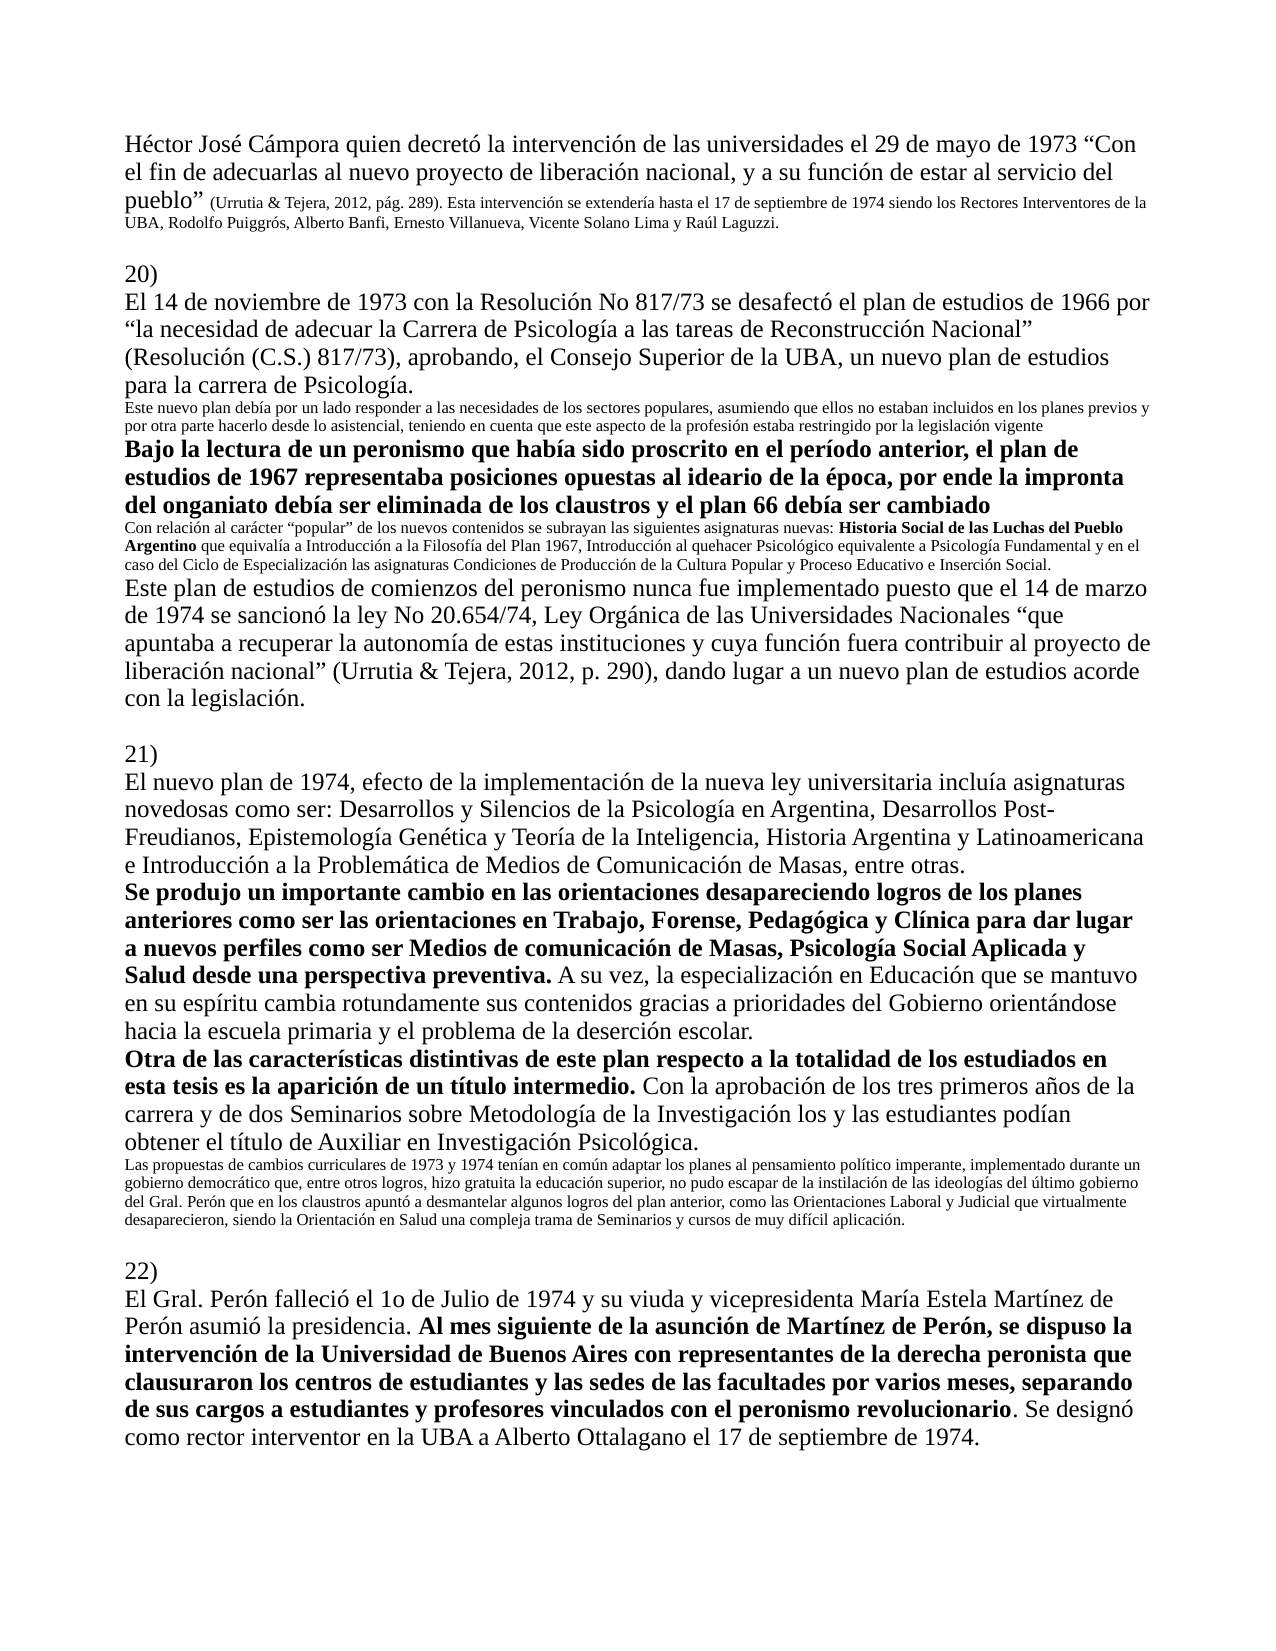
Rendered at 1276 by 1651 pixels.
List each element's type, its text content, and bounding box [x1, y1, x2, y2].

text El 14 de noviembre de 1973 con la Resolución No 817/73 se desafectó el plan de estudios de 1966 por “la necesidad de adecuar la Carrera de Psicología a las tareas de Reconstrucción Nacional” (Resolución (C.S.) 817/73), aprobando, el Consejo Superior de la UBA, un nuevo plan de estudios para la carrera de Psicología. [118, 288, 1157, 398]
text Este nuevo plan debía por un lado responder a las necesidades de los sectores populares, asumiendo que ellos no estaban incluidos en los planes previos y por otra parte hacerlo desde lo asistencial, teniendo en cuenta que este aspecto de la profesión estaba restringido por la legislación vigente [118, 398, 1157, 435]
text El nuevo plan de 1974, efecto de la implementación de la nueva ley universitaria incluía asignaturas novedosas como ser: Desarrollos y Silencios de la Psicología en Argentina, Desarrollos Post-Freudianos, Epistemología Genética y Teoría de la Inteligencia, Historia Argentina y Latinoamericana e Introducción a la Problemática de Medios de Comunicación de Masas, entre otras. [118, 768, 1157, 878]
text Otra de las características distintivas de este plan respecto a la totalidad de los estudiados en esta tesis es la aparición de un título intermedio. Con la aprobación de los tres primeros años de la carrera y de dos Seminarios sobre Metodología de la Investigación los y las estudiantes podían obtener el título de Auxiliar en Investigación Psicológica. [118, 1045, 1157, 1156]
text Las propuestas de cambios curriculares de 1973 y 1974 tenían en común adaptar los planes al pensamiento político imperante, implementado durante un gobierno democrático que, entre otros logros, hizo gratuita la educación superior, no pudo escapar de la instilación de las ideologías del último gobierno del Gral. Perón que en los claustros apuntó a desmantelar algunos logros del plan anterior, como las Orientaciones Laboral y Judicial que virtualmente desaparecieron, siendo la Orientación en Salud una compleja trama de Seminarios y cursos de muy difícil aplicación. [118, 1156, 1157, 1229]
text 21) [118, 740, 1157, 768]
text Con relación al carácter “popular” de los nuevos contenidos se subrayan las siguientes asignaturas nuevas: Historia Social de las Luchas del Pueblo Argentino que equivalía a Introducción a la Filosofía del Plan 1967, Introducción al quehacer Psicológico equivalente a Psicología Fundamental y en el caso del Ciclo de Especialización las asignaturas Condiciones de Producción de la Cultura Popular y Proceso Educativo e Inserción Social. [118, 518, 1157, 574]
text Héctor José Cámpora quien decretó la intervención de las universidades el 29 de mayo de 1973 “Con el fin de adecuarlas al nuevo proyecto de liberación nacional, y a su función de estar al servicio del pueblo” (Urrutia & Tejera, 2012, pág. 289). Esta intervención se extendería hasta el 17 de septiembre de 1974 siendo los Rectores Interventores de la UBA, Rodolfo Puiggrós, Alberto Banfi, Ernesto Villanueva, Vicente Solano Lima y Raúl Laguzzi. [118, 124, 1157, 232]
text Este plan de estudios de comienzos del peronismo nunca fue implementado puesto que el 14 de marzo de 1974 se sancionó la ley No 20.654/74, Ley Orgánica de las Universidades Nacionales “que apuntaba a recuperar la autonomía de estas instituciones y cuya función fuera contribuir al proyecto de liberación nacional” (Urrutia & Tejera, 2012, p. 290), dando lugar a un nuevo plan de estudios acorde con la legislación. [118, 574, 1157, 712]
text 22) [118, 1257, 1157, 1285]
text El Gral. Perón falleció el 1o de Julio de 1974 y su viuda y vicepresidenta María Estela Martínez de Perón asumió la presidencia. Al mes siguiente de la asunción de Martínez de Perón, se dispuso la intervención de la Universidad de Buenos Aires con representantes de la derecha peronista que clausuraron los centros de estudiantes y las sedes de las facultades por varios meses, separando de sus cargos a estudiantes y profesores vinculados con el peronismo revolucionario. Se designó como rector interventor en la UBA a Alberto Ottalagano el 17 de septiembre de 1974. [118, 1285, 1157, 1457]
text Se produjo un importante cambio en las orientaciones desapareciendo logros de los planes anteriores como ser las orientaciones en Trabajo, Forense, Pedagógica y Clínica para dar lugar a nuevos perfiles como ser Medios de comunicación de Masas, Psicología Social Aplicada y Salud desde una perspectiva preventiva. A su vez, la especialización en Educación que se mantuvo en su espíritu cambia rotundamente sus contenidos gracias a prioridades del Gobierno orientándose hacia la escuela primaria y el problema de la deserción escolar. [118, 878, 1157, 1045]
text 20) [118, 260, 1157, 288]
text Bajo la lectura de un peronismo que había sido proscrito en el período anterior, el plan de estudios de 1967 representaba posiciones opuestas al ideario de la época, por ende la impronta del onganiato debía ser eliminada de los claustros y el plan 66 debía ser cambiado [118, 435, 1157, 518]
